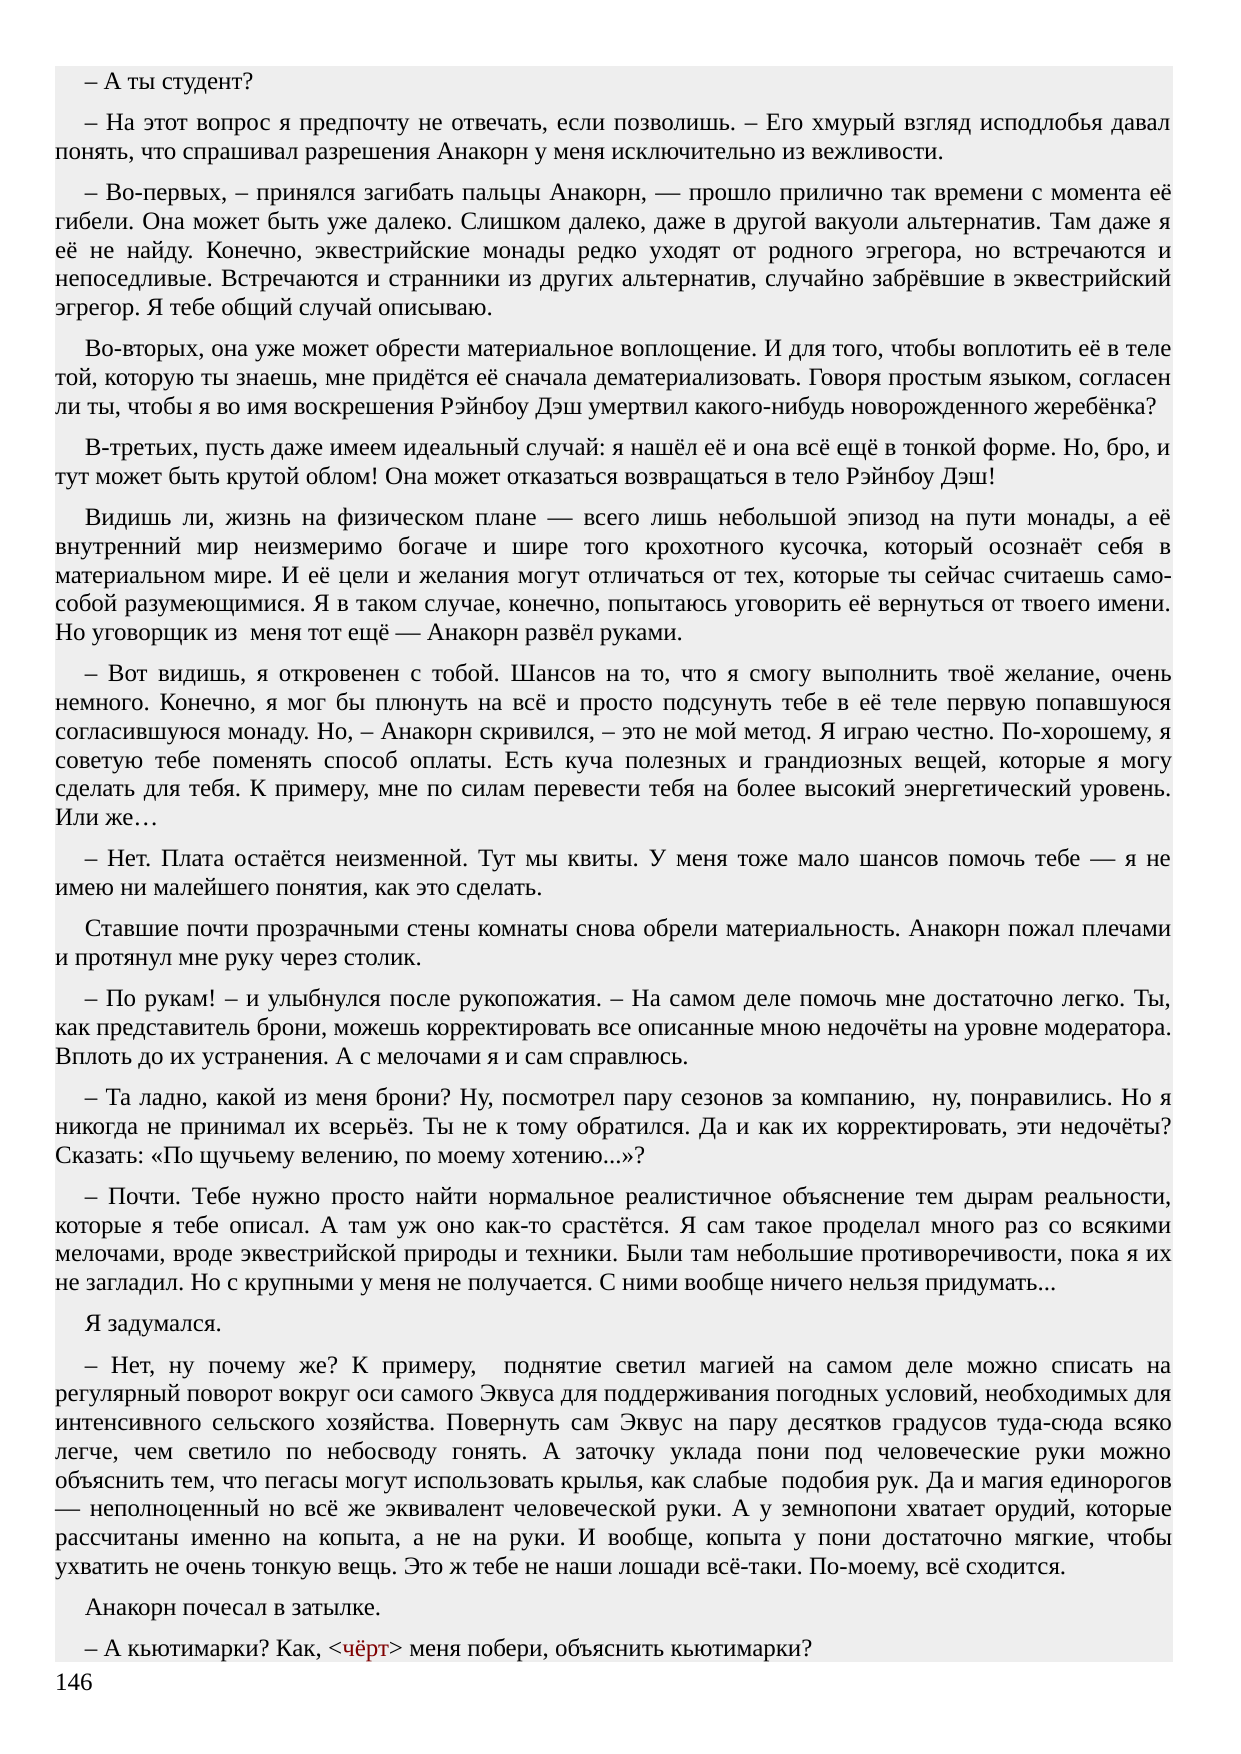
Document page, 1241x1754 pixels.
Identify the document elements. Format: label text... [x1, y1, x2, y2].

text – Нет, ну почему же? К примеру, поднятие светил магией на самом деле можно списать на регулярный поворот вокруг оси самого Эквуса для поддерживания погодных условий, необходимых для интенсивного сельского хозяйства. Повернуть сам Эквус на пару десятков градусов туда-сюда всяко легче, чем светило по небосводу гонять. А заточку уклада пони под человеческие руки можно объяснить тем, что пегасы могут использовать крылья, как слабые подобия рук. Да и магия единорогов — неполноценный но всё же эквивалент человеческой руки. А у земнопони хватает орудий, которые рассчитаны именно на копыта, а не на руки. И вообще, копыта у пони достаточно мягкие, чтобы ухватить не очень тонкую вещь. Это ж тебе не наши лошади всё-таки. По-моему, всё сходится. [55, 1350, 1173, 1580]
text Видишь ли, жизнь на физическом плане — всего лишь небольшой эпизод на пути монады, а её внутренний мир неизмеримо богаче и шире того крохотного кусочка, который осознаёт себя в материальном мире. И её цели и желания могут отличаться от тех, которые ты сейчас считаешь само-собой разумеющимися. Я в таком случае, конечно, попытаюсь уговорить её вернуться от твоего имени. Но уговорщик из меня тот ещё — Анакорн развёл руками. [55, 502, 1173, 646]
text – Нет. Плата остаётся неизменной. Тут мы квиты. У меня тоже мало шансов помочь тебе — я не имею ни малейшего понятия, как это сделать. [55, 843, 1173, 901]
text – Во-первых, – принялся загибать пальцы Анакорн, — прошло прилично так времени с момента её гибели. Она может быть уже далеко. Слишком далеко, даже в другой вакуоли альтернатив. Там даже я её не найду. Конечно, эквестрийские монады редко уходят от родного эгрегора, но встречаются и непоседливые. Встречаются и странники из других альтернатив, случайно забрёвшие в эквестрийский эгрегор. Я тебе общий случай описываю. [55, 177, 1173, 321]
text Анакорн почесал в затылке. [55, 1592, 1173, 1621]
text – По рукам! – и улыбнулся после рукопожатия. – На самом деле помочь мне достаточно легко. Ты, как представитель брони, можешь корректировать все описанные мною недочёты на уровне модератора. Вплоть до их устранения. А с мелочами я и сам справлюсь. [55, 983, 1173, 1070]
text – Вот видишь, я откровенен с тобой. Шансов на то, что я смогу выполнить твоё желание, очень немного. Конечно, я мог бы плюнуть на всё и просто подсунуть тебе в её теле первую попавшуюся согласившуюся монаду. Но, – Анакорн скривился, – это не мой метод. Я играю честно. По-хорошему, я советую тебе поменять способ оплаты. Есть куча полезных и грандиозных вещей, которые я могу сделать для тебя. К примеру, мне по силам перевести тебя на более высокий энергетический уровень. Или же… [55, 658, 1173, 831]
text Я задумался. [55, 1308, 1173, 1337]
text – А кьютимарки? Как, <чёрт> меня побери, объяснить кьютимарки? [55, 1633, 1173, 1662]
text – На этот вопрос я предпочту не отвечать, если позволишь. – Его хмурый взгляд исподлобья давал понять, что спрашивал разрешения Анакорн у меня исключительно из вежливости. [55, 107, 1173, 165]
text – Та ладно, какой из меня брони? Ну, посмотрел пару сезонов за компанию, ну, понравились. Но я никогда не принимал их всерьёз. Ты не к тому обратился. Да и как их корректировать, эти недочёты? Сказать: «По щучьему велению, по моему хотению...»? [55, 1082, 1173, 1168]
text – Почти. Тебе нужно просто найти нормальное реалистичное объяснение тем дырам реальности, которые я тебе описал. А там уж оно как-то срастётся. Я сам такое проделал много раз со всякими мелочами, вроде эквестрийской природы и техники. Были там небольшие противоречивости, пока я их не загладил. Но с крупными у меня не получается. С ними вообще ничего нельзя придумать... [55, 1181, 1173, 1296]
text – А ты студент? [55, 66, 1173, 95]
text Ставшие почти прозрачными стены комнаты снова обрели материальность. Анакорн пожал плечами и протянул мне руку через столик. [55, 913, 1173, 971]
text В-третьих, пусть даже имеем идеальный случай: я нашёл её и она всё ещё в тонкой форме. Но, бро, и тут может быть крутой облом! Она может отказаться возвращаться в тело Рэйнбоу Дэш! [55, 432, 1173, 490]
text Во-вторых, она уже может обрести материальное воплощение. И для того, чтобы воплотить её в теле той, которую ты знаешь, мне придётся её сначала дематериализовать. Говоря простым языком, согласен ли ты, чтобы я во имя воскрешения Рэйнбоу Дэш умертвил какого-нибудь новорожденного жеребёнка? [55, 333, 1173, 420]
